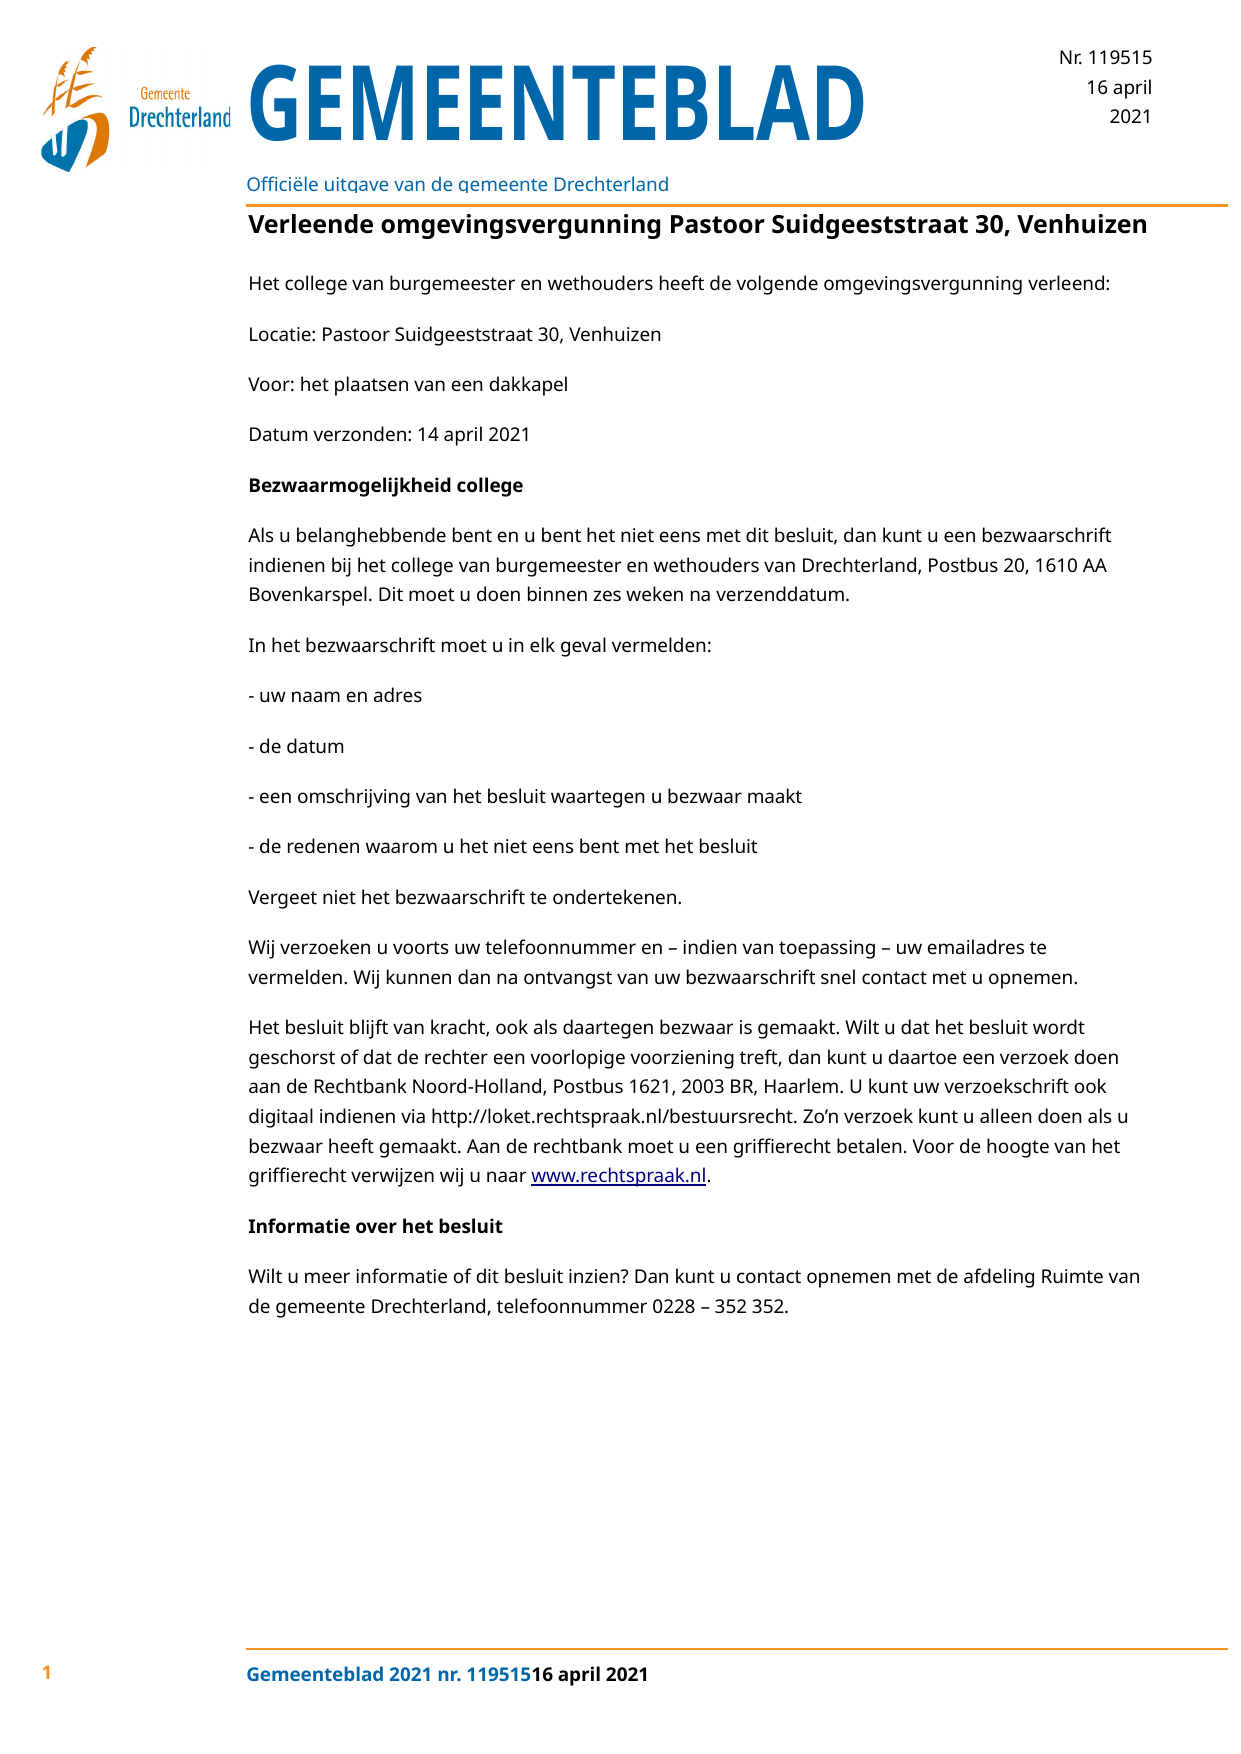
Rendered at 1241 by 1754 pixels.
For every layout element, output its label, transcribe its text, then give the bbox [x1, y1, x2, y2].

text Voor: het plaatsen van een dakkapel [248, 371, 1152, 397]
text - de redenen waarom u het niet eens bent met het besluit [248, 834, 1152, 859]
text Bezwaarmogelijkheid college [248, 472, 1152, 498]
text Als u belanghebbende bent en u bent het niet eens met dit besluit, dan kunt u een bezwaarschrift indienen bij het college van burgemeester en wethouders van Drechterland, Postbus 20, 1610 AA Bovenkarspel. Dit moet u doen binnen zes weken na verzenddatum. [248, 522, 1152, 607]
text Locatie: Pastoor Suidgeeststraat 30, Venhuizen [248, 321, 1152, 346]
text - de datum [248, 733, 1152, 758]
text Wilt u meer informatie of dit besluit inzien? Dan kunt u contact opnemen met de afdeling Ruimte van de gemeente Drechterland, telefoonnummer 0228 – 352 352. [248, 1263, 1152, 1318]
text Wij verzoeken u voorts uw telefoonnummer en – indien van toepassing – uw emailadres te vermelden. Wij kunnen dan na ontvangst van uw bezwaarschrift snel contact met u opnemen. [248, 934, 1152, 990]
picture [41, 158, 64, 172]
text Het besluit blijft van kracht, ook als daartegen bezwaar is gemaakt. Wilt u dat het besluit wordt geschorst of dat de rechter een voorlopige voorziening treft, dan kunt u daartoe een verzoek doen aan de Rechtbank Noord-Holland, Postbus 1621, 2003 BR, Haarlem. U kunt uw verzoekschrift ook digitaal indienen via http://loket.rechtspraak.nl/bestuursrecht. Zo’n verzoek kunt u alleen doen als u bezwaar heeft gemaakt. Aan de rechtbank moet u een griffierecht betalen. Voor de hoogte van het griffierecht verwijzen wij u naar www.rechtspraak.nl. [248, 1014, 1152, 1188]
text Datum verzonden: 14 april 2021 [248, 422, 1152, 447]
text - uw naam en adres [248, 682, 1152, 708]
text - een omschrijving van het besluit waartegen u bezwaar maakt [248, 783, 1152, 809]
text Informatie over het besluit [248, 1213, 1152, 1238]
text Verleende omgevingsvergunning Pastoor Suidgeeststraat 30, Venhuizen [248, 207, 1152, 241]
picture [226, 115, 231, 124]
text In het bezwaarschrift moet u in elk geval vermelden: [248, 632, 1152, 658]
text Vergeet niet het bezwaarschrift te ondertekenen. [248, 884, 1152, 910]
text Het college van burgemeester en wethouders heeft de volgende omgevingsvergunning verleend: [248, 270, 1152, 296]
picture [41, 47, 231, 172]
